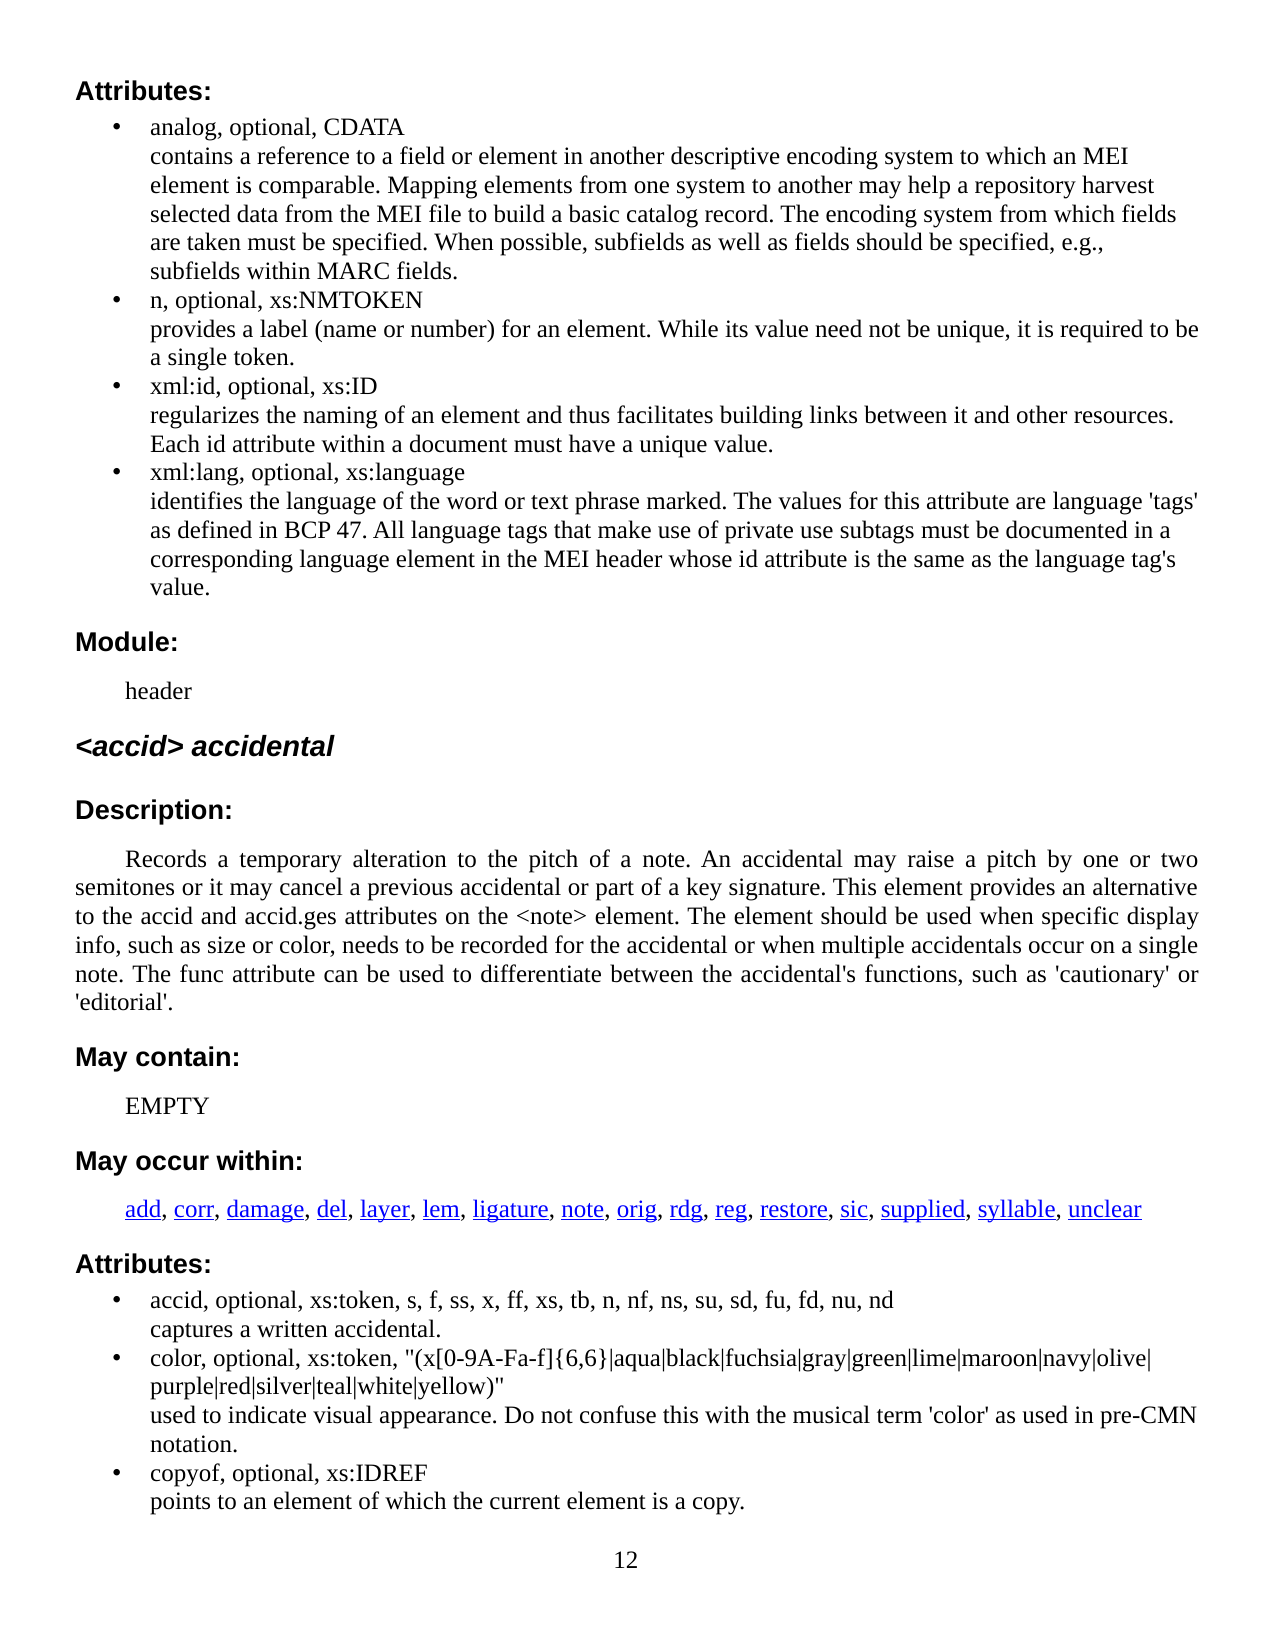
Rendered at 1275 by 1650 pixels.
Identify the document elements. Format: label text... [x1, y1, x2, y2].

subtitle <accid> accidental [75, 729, 1200, 763]
subtitle Attributes: [75, 1248, 1200, 1279]
subtitle Description: [75, 794, 1200, 826]
text Records a temporary alteration to the pitch of a note. An accidental may raise a pitch by one or two semitones or it may cancel a previous accidental or part of a key signature. This element provides an alternative to the accid and accid.ges attributes on the <note> element. The element should be used when specific display info, such as size or color, needs to be recorded for the accidental or when multiple accidentals occur on a single note. The func attribute can be used to differentiate between the accidental's functions, such as 'cautionary' or 'editorial'. [75, 844, 1200, 1016]
list n, optional, xs:NMTOKEN provides a label (name or number) for an element. While its value need not be unique, it is required to be a single token. [112, 285, 1200, 371]
text header [75, 676, 1200, 704]
subtitle May occur within: [75, 1144, 1200, 1176]
text add, corr, damage, del, layer, lem, ligature, note, orig, rdg, reg, restore, sic, supplied, syllable, unclear [75, 1194, 1200, 1223]
subtitle May contain: [75, 1041, 1200, 1072]
list analog, optional, CDATA contains a reference to a field or element in another descriptive encoding system to which an MEI element is comparable. Mapping elements from one system to another may help a repository harvest selected data from the MEI file to build a basic catalog record. The encoding system from which fields are taken must be specified. When possible, subfields as well as fields should be specified, e.g., subfields within MARC fields. [112, 112, 1200, 285]
subtitle Attributes: [75, 75, 1200, 106]
list accid, optional, xs:token, s, f, ss, x, ff, xs, tb, n, nf, ns, su, sd, fu, fd, nu, nd captures a written accidental. [112, 1285, 1200, 1343]
list xml:lang, optional, xs:language identifies the language of the word or text phrase marked. The values for this attribute are language 'tags' as defined in BCP 47. All language tags that make use of private use subtags must be documented in a corresponding language element in the MEI header whose id attribute is the same as the language tag's value. [112, 457, 1200, 601]
subtitle Module: [75, 626, 1200, 657]
list color, optional, xs:token, "(x[0-9A-Fa-f]{6,6}|aqua|black|fuchsia|gray|green|lime|maroon|navy|olive|purple|red|silver|teal|white|yellow)" used to indicate visual appearance. Do not confuse this with the musical term 'color' as used in pre-CMN notation. [112, 1343, 1200, 1458]
list xml:id, optional, xs:ID regularizes the naming of an element and thus facilitates building links between it and other resources. Each id attribute within a document must have a unique value. [112, 371, 1200, 457]
text EMPTY [75, 1091, 1200, 1119]
list copyof, optional, xs:IDREF points to an element of which the current element is a copy. [112, 1458, 1200, 1515]
